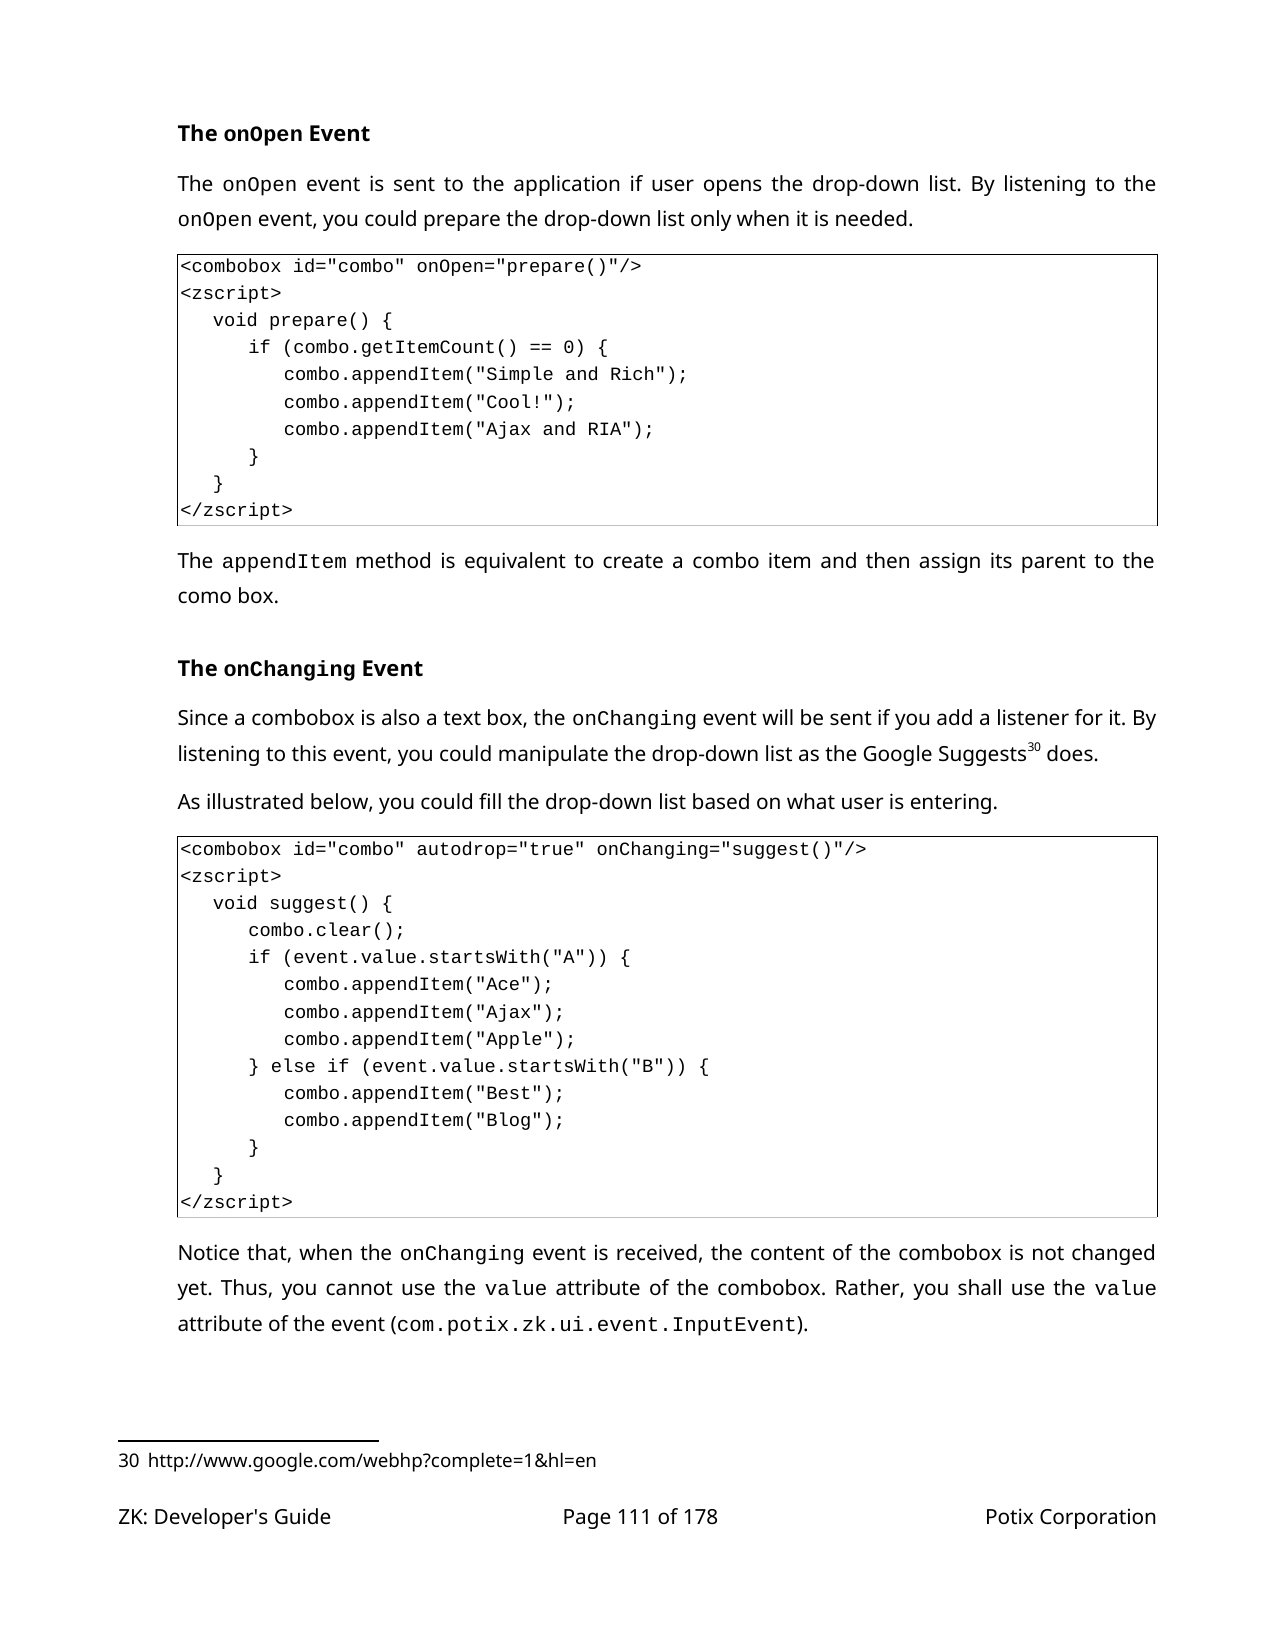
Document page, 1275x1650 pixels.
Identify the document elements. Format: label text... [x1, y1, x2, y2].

text The onOpen event is sent to the application if user opens the drop-down list. By listening to the onOpen event, you could prepare the drop-down list only when it is needed. [177, 169, 1157, 233]
text </zscript> [178, 1190, 1157, 1217]
text The appendItem method is equivalent to create a combo item and then assign its parent to the como box. [177, 546, 1157, 610]
text void suggest() { [178, 891, 1157, 915]
text } [178, 444, 1157, 468]
text combo.appendItem("Ajax"); [178, 999, 1157, 1024]
text </zscript> [178, 498, 1157, 525]
text combo.appendItem("Ajax and RIA"); [178, 417, 1157, 441]
text <combobox id="combo" autodrop="true" onChanging="suggest()"/> [178, 837, 1157, 861]
text <zscript> [178, 863, 1157, 888]
text combo.appendItem("Simple and Rich"); [178, 362, 1157, 387]
text http://www.google.com/webhp?complete=1&hl=en [118, 1447, 1157, 1473]
text } [178, 1135, 1157, 1160]
text combo.appendItem("Ace"); [178, 972, 1157, 997]
subtitle The onOpen Event [177, 118, 1157, 148]
text void prepare() { [178, 308, 1157, 332]
text combo.appendItem("Blog"); [178, 1108, 1157, 1132]
text Notice that, when the onChanging event is received, the content of the combobox is not changed yet. Thus, you cannot use the value attribute of the combobox. Rather, you shall use the value attribute of the event (com.potix.zk.ui.event.InputEvent). [177, 1238, 1157, 1337]
text if (combo.getItemCount() == 0) { [178, 335, 1157, 359]
text } [178, 1163, 1157, 1187]
text combo.appendItem("Apple"); [178, 1027, 1157, 1051]
text Since a combobox is also a text box, the onChanging event will be sent if you add a listener for it. By listening to this event, you could manipulate the drop-down list as the Google Suggests does. [177, 703, 1157, 767]
text <combobox id="combo" onOpen="prepare()"/> [178, 255, 1157, 278]
subtitle The onChanging Event [177, 652, 1157, 682]
text combo.appendItem("Cool!"); [178, 389, 1157, 414]
text } else if (event.value.startsWith("B")) { [178, 1054, 1157, 1078]
text if (event.value.startsWith("A")) { [178, 945, 1157, 969]
text combo.appendItem("Best"); [178, 1081, 1157, 1105]
text combo.clear(); [178, 918, 1157, 942]
text } [178, 471, 1157, 495]
text <zscript> [178, 281, 1157, 305]
text As illustrated below, you could fill the drop-down list based on what user is entering. [177, 787, 1157, 816]
